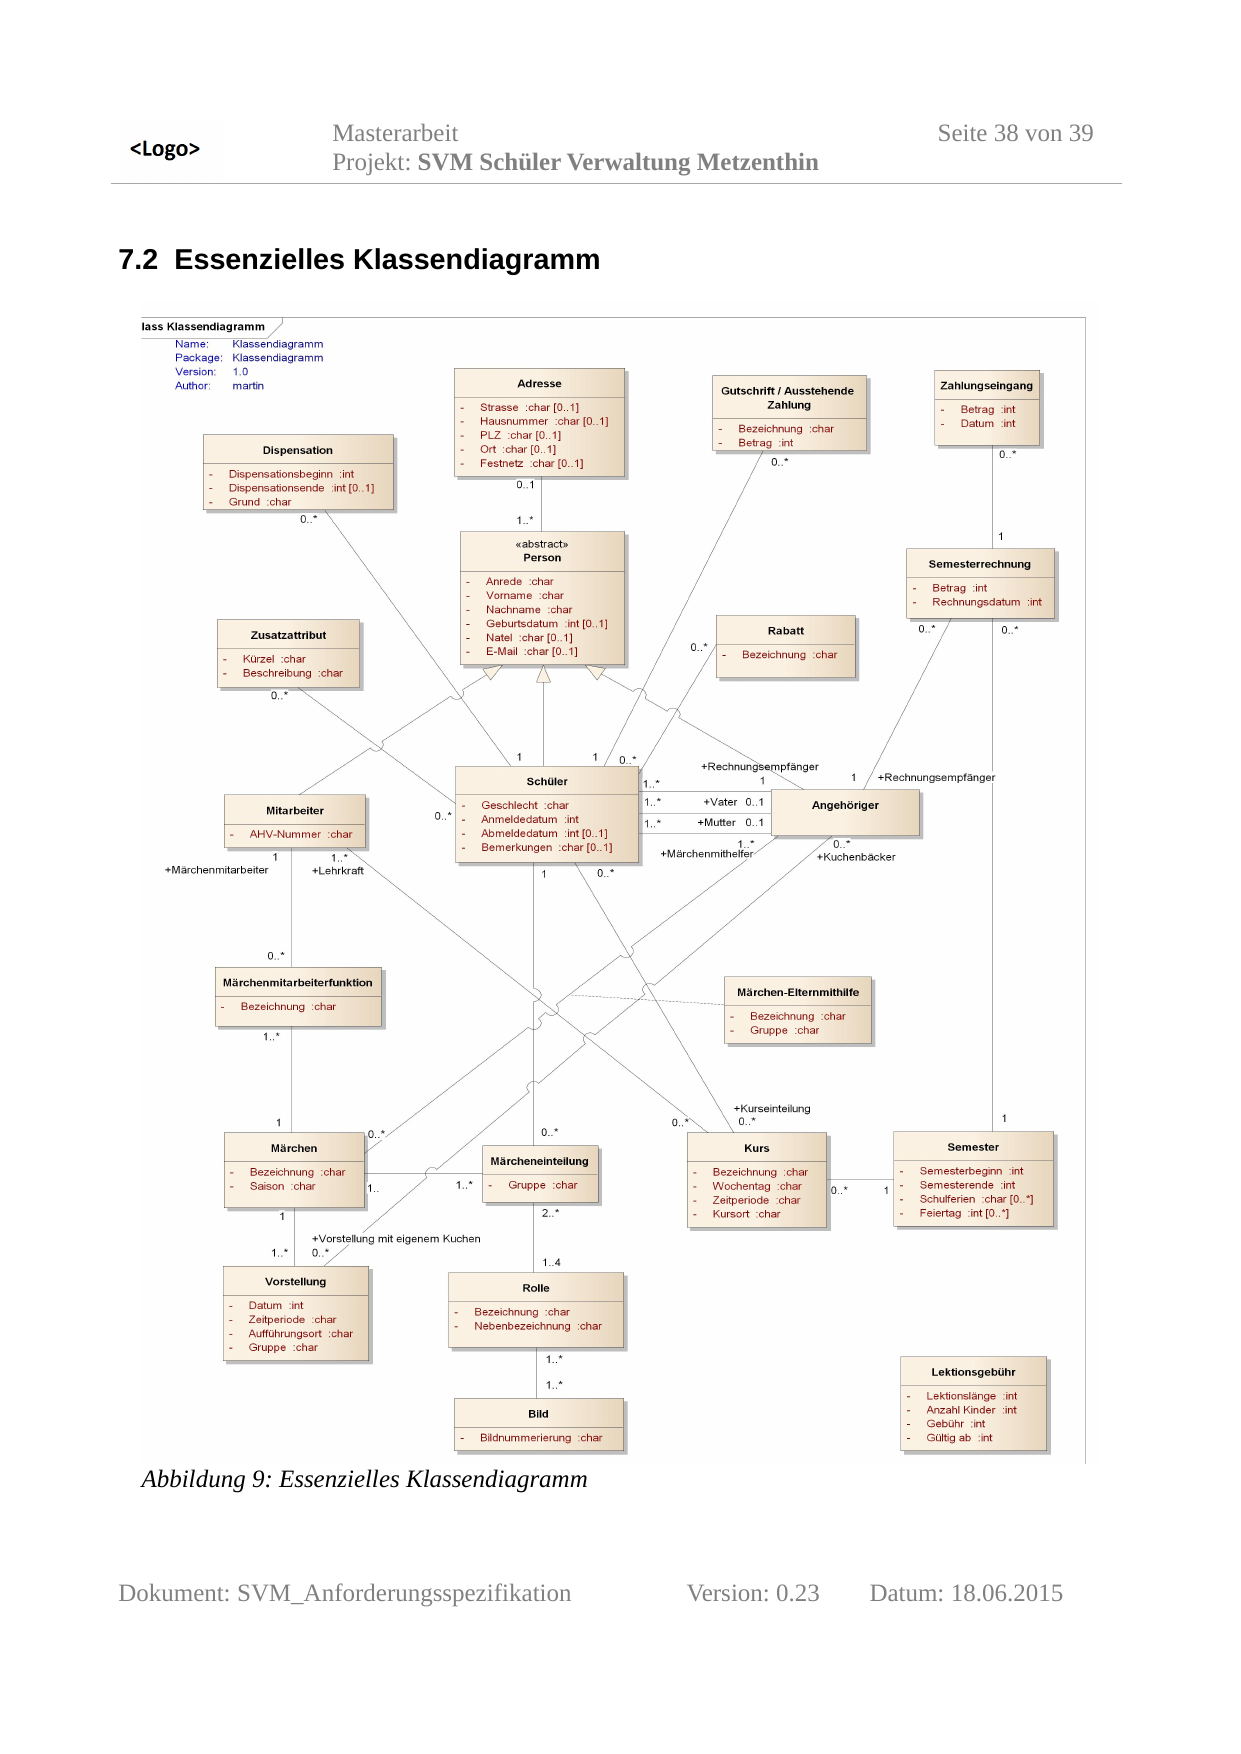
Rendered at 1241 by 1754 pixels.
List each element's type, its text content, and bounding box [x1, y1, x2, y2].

subtitle Essenzielles Klassendiagramm [118, 242, 1122, 276]
text Abbildung 9: Essenzielles Klassendiagramm [141, 1464, 1099, 1492]
picture [118, 118, 224, 183]
picture [141, 300, 1099, 1464]
